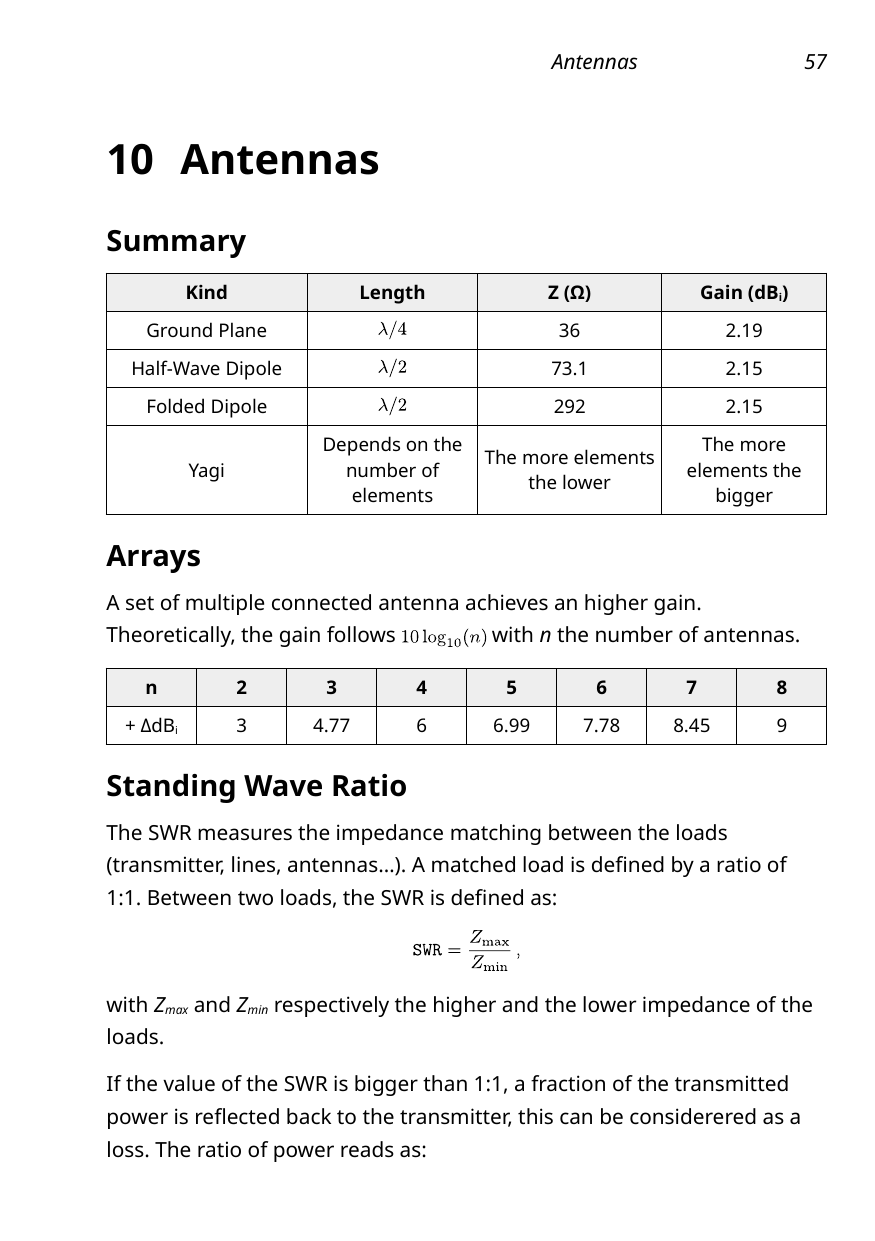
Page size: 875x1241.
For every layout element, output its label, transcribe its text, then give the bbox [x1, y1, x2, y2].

table_cell 6.99 [467, 707, 556, 743]
table_cell 7.78 [557, 707, 646, 743]
table_cell 2.19 [662, 312, 826, 348]
table_cell [308, 350, 477, 387]
table_cell 4.77 [287, 707, 376, 743]
subtitle Antennas [106, 130, 827, 187]
subtitle Summary [106, 220, 827, 260]
table_cell 9 [737, 707, 826, 743]
table_cell [308, 388, 477, 424]
table_header Kind [107, 274, 307, 311]
table_cell 2.15 [662, 350, 826, 387]
table_header n [107, 669, 196, 706]
table_cell Depends on the number of elements [308, 426, 477, 514]
table_header Length [308, 274, 477, 311]
text If the value of the SWR is bigger than 1:1, a fraction of the transmitted power is reflected back to the transmitter, this can be considerered as a loss. The ratio of power reads as: [106, 1069, 827, 1163]
table_cell 2.15 [662, 388, 826, 424]
table_cell 3 [197, 707, 286, 743]
text A set of multiple connected antenna achieves an higher gain. Theoretically, the gain follows with n the number of antennas. [106, 588, 827, 649]
table_header 8 [737, 669, 826, 706]
table_header 7 [647, 669, 736, 706]
table_cell 292 [478, 388, 661, 424]
table_cell The more elements the lower [478, 426, 661, 514]
table_header 4 [377, 669, 466, 706]
table_cell Yagi [107, 426, 307, 514]
text The SWR measures the impedance matching between the loads (transmitter, lines, antennas…). A matched load is defined by a ratio of 1:1. Between two loads, the SWR is defined as: [106, 818, 827, 911]
table_cell + ΔdBi [107, 707, 196, 743]
table_cell 6 [377, 707, 466, 743]
table_cell [308, 312, 477, 348]
table_cell Half-Wave Dipole [107, 350, 307, 387]
subtitle Standing Wave Ratio [106, 765, 827, 805]
table_cell Folded Dipole [107, 388, 307, 424]
text with Zmax and Zmin respectively the higher and the lower impedance of the loads. [106, 990, 827, 1051]
table_cell 73.1 [478, 350, 661, 387]
table_cell Ground Plane [107, 312, 307, 348]
table_cell The more elements the bigger [662, 426, 826, 514]
table_header 2 [197, 669, 286, 706]
table_header 5 [467, 669, 556, 706]
table_header 3 [287, 669, 376, 706]
table_cell 36 [478, 312, 661, 348]
subtitle Arrays [106, 536, 827, 575]
table_cell 8.45 [647, 707, 736, 743]
table_header 6 [557, 669, 646, 706]
table_header Gain (dBi) [662, 274, 826, 311]
table_header Z (Ω) [478, 274, 661, 311]
